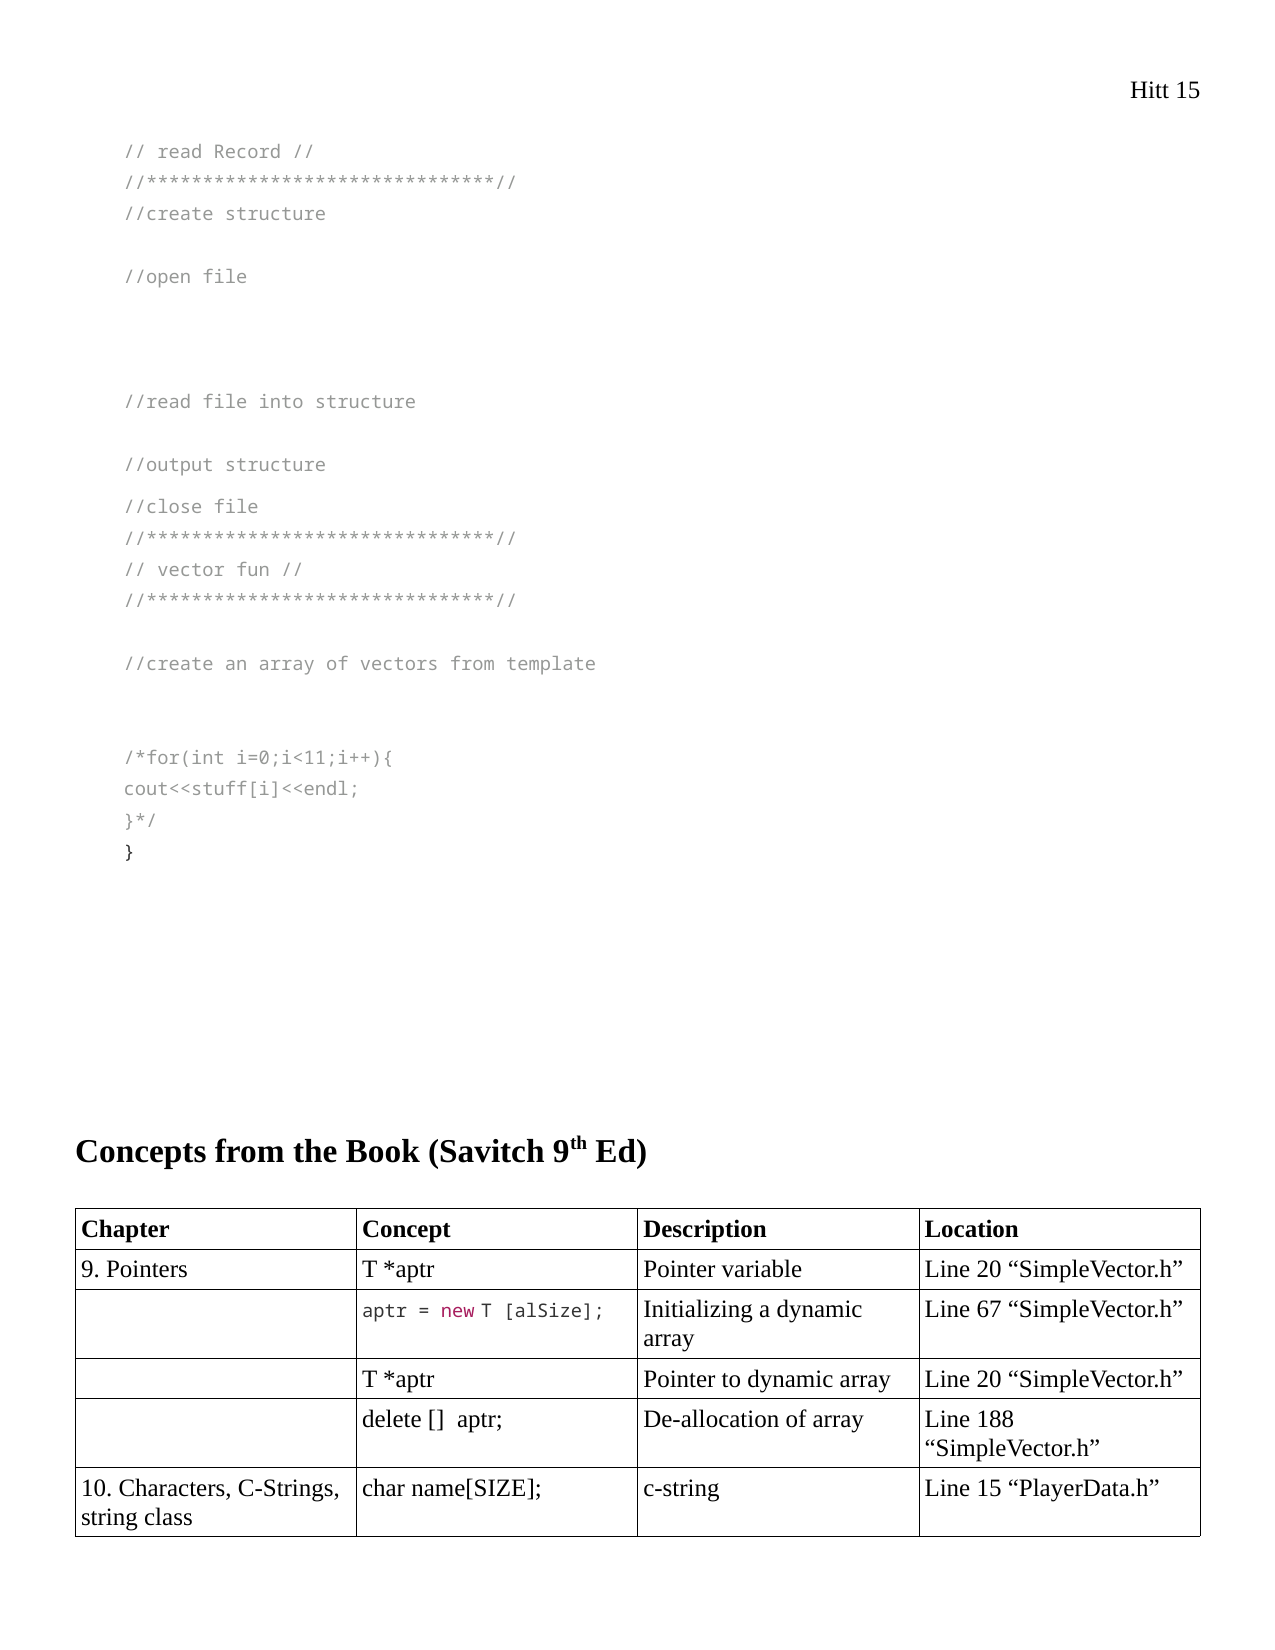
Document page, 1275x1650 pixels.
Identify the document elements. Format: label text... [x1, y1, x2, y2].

table_cell [75, 553, 120, 584]
table_cell //*******************************// [120, 585, 1082, 616]
table_cell [75, 386, 120, 417]
table_cell [75, 355, 120, 386]
table_cell [75, 773, 120, 804]
table_cell [75, 491, 120, 522]
table_cell T *aptr [357, 1359, 637, 1398]
table_cell [76, 1290, 356, 1358]
table_cell [120, 616, 1082, 647]
table_cell 10. Characters, C-Strings, string class [76, 1468, 356, 1536]
table_cell [75, 835, 120, 867]
table_cell Initializing a dynamic array [638, 1290, 919, 1358]
table_cell [75, 522, 120, 553]
table_cell // vector fun // [120, 553, 1082, 584]
table_header Chapter [76, 1209, 356, 1248]
table_cell [75, 616, 120, 647]
table_cell Line 15 “PlayerData.h” [920, 1468, 1200, 1536]
table_cell //read file into structure [120, 386, 1082, 417]
table_cell cout<<stuff[i]<<endl; [120, 773, 1082, 804]
table_cell [120, 355, 1082, 386]
table_cell [75, 804, 120, 835]
table_cell //*******************************// [120, 522, 1082, 553]
table_cell [120, 292, 1082, 323]
table_cell c-string [638, 1468, 919, 1536]
table_cell [75, 585, 120, 616]
text Concepts from the Book (Savitch 9th Ed) [75, 1131, 1200, 1170]
table_cell De-allocation of array [638, 1399, 919, 1467]
table_cell Pointer to dynamic array [638, 1359, 919, 1398]
table_cell [75, 480, 120, 491]
table_cell //output structure [120, 449, 1082, 480]
table_cell [75, 741, 120, 773]
table_cell delete [] aptr; [357, 1399, 637, 1467]
table_cell //create structure [120, 198, 1082, 229]
table_cell } [120, 835, 1082, 867]
table_cell Line 67 “SimpleVector.h” [920, 1290, 1200, 1358]
table_cell 9. Pointers [76, 1250, 356, 1289]
table_cell [75, 417, 120, 448]
table_header Concept [357, 1209, 637, 1248]
table_cell [75, 710, 120, 741]
table_cell [75, 260, 120, 292]
table_cell //close file [120, 491, 1082, 522]
table_cell [75, 135, 120, 166]
table_cell Line 20 “SimpleVector.h” [920, 1250, 1200, 1289]
table_header Description [638, 1209, 919, 1248]
table_cell Pointer variable [638, 1250, 919, 1289]
table_cell [120, 417, 1082, 448]
table_cell [120, 710, 1082, 741]
table_cell Line 20 “SimpleVector.h” [920, 1359, 1200, 1398]
table_cell [75, 323, 120, 354]
table_cell [120, 679, 1082, 710]
table_cell char name[SIZE]; [357, 1468, 637, 1536]
table_cell [75, 449, 120, 480]
table_cell [120, 229, 1082, 260]
table_cell Line 188 “SimpleVector.h” [920, 1399, 1200, 1467]
table_cell [75, 198, 120, 229]
table_cell /*for(int i=0;i<11;i++){ [120, 741, 1082, 773]
table_cell [75, 166, 120, 198]
table_cell T *aptr [357, 1250, 637, 1289]
table_cell [75, 647, 120, 679]
table_cell [75, 679, 120, 710]
table_cell [120, 323, 1082, 354]
table_cell [76, 1359, 356, 1398]
table_cell //create an array of vectors from template [120, 647, 1082, 679]
table_cell [76, 1399, 356, 1467]
table_cell [75, 292, 120, 323]
table_cell aptr = new T [alSize]; [357, 1290, 637, 1358]
table_cell // read Record // [120, 135, 1082, 166]
table_cell [120, 480, 1082, 491]
table_cell }*/ [120, 804, 1082, 835]
table_header Location [920, 1209, 1200, 1248]
table_cell //*******************************// [120, 166, 1082, 198]
table_cell //open file [120, 260, 1082, 292]
table_cell [75, 229, 120, 260]
